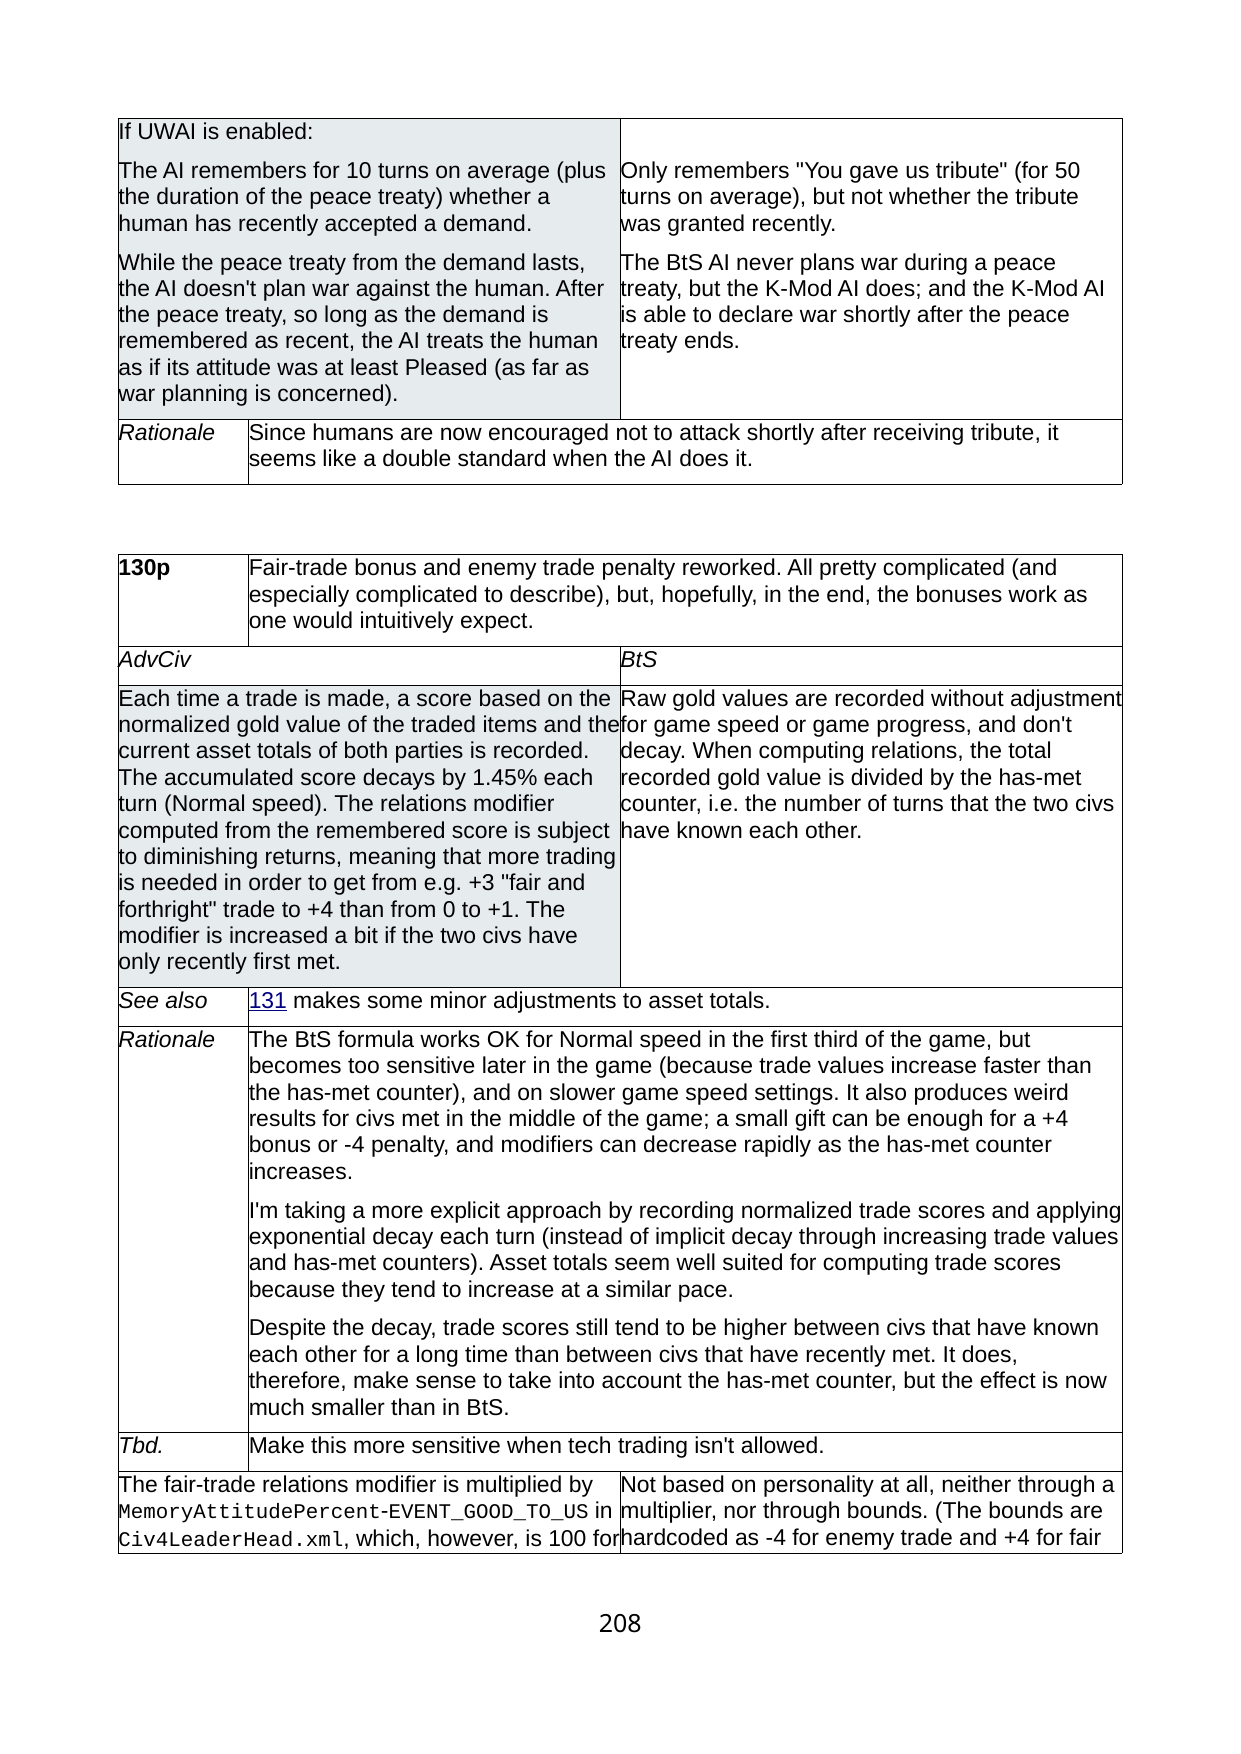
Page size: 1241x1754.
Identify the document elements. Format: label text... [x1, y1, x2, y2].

table_header 130p [119, 555, 248, 646]
table_cell Tbd. [119, 1433, 248, 1471]
table_cell The fair-trade relations modifier is multiplied by MemoryAttitudePercent-EVENT_GOOD_TO_US in Civ4LeaderHead.xml, which, however, is 100 for [119, 1472, 620, 1553]
table_cell Only remembers "You gave us tribute" (for 50 turns on average), but not whether the tribute was granted recently. The BtS AI never plans war during a peace treaty, but the K-Mod AI does; and the K-Mod AI is able to declare war shortly after the peace treaty ends. [621, 119, 1122, 419]
table_cell Rationale [119, 1027, 248, 1432]
table_cell Not based on personality at all, neither through a multiplier, nor through bounds. (The bounds are hardcoded as -4 for enemy trade and +4 for fair [621, 1472, 1122, 1553]
table_cell Make this more sensitive when tech trading isn't allowed. [249, 1433, 1122, 1471]
table_header Fair-trade bonus and enemy trade penalty reworked. All pretty complicated (and especially complicated to describe), but, hopefully, in the end, the bonuses work as one would intuitively expect. [249, 555, 1122, 646]
table_cell If UWAI is enabled: The AI remembers for 10 turns on average (plus the duration of the peace treaty) whether a human has recently accepted a demand. While the peace treaty from the demand lasts, the AI doesn't plan war against the human. After the peace treaty, so long as the demand is remembered as recent, the AI treats the human as if its attitude was at least Pleased (as far as war planning is concerned). [119, 119, 620, 419]
table_cell See also [119, 988, 248, 1026]
table_cell Since humans are now encouraged not to attack shortly after receiving tribute, it seems like a double standard when the AI does it. [249, 420, 1122, 484]
table_cell AdvCiv [119, 647, 620, 685]
table_cell Rationale [119, 420, 248, 484]
table_cell The BtS formula works OK for Normal speed in the first third of the game, but becomes too sensitive later in the game (because trade values increase faster than the has-met counter), and on slower game speed settings. It also produces weird results for civs met in the middle of the game; a small gift can be enough for a +4 bonus or -4 penalty, and modifiers can decrease rapidly as the has-met counter increases. I'm taking a more explicit approach by recording normalized trade scores and applying exponential decay each turn (instead of implicit decay through increasing trade values and has-met counters). Asset totals seem well suited for computing trade scores because they tend to increase at a similar pace. Despite the decay, trade scores still tend to be higher between civs that have known each other for a long time than between civs that have recently met. It does, therefore, make sense to take into account the has-met counter, but the effect is now much smaller than in BtS. [249, 1027, 1122, 1432]
table_cell 131 makes some minor adjustments to asset totals. [249, 988, 1122, 1026]
table_cell Raw gold values are recorded without adjustment for game speed or game progress, and don't decay. When computing relations, the total recorded gold value is divided by the has-met counter, i.e. the number of turns that the two civs have known each other. [621, 686, 1122, 987]
table_cell BtS [621, 647, 1122, 685]
table_cell Each time a trade is made, a score based on the normalized gold value of the traded items and the current asset totals of both parties is recorded. The accumulated score decays by 1.45% each turn (Normal speed). The relations modifier computed from the remembered score is subject to diminishing returns, meaning that more trading is needed in order to get from e.g. +3 "fair and forthright" trade to +4 than from 0 to +1. The modifier is increased a bit if the two civs have only recently first met. [119, 686, 620, 987]
